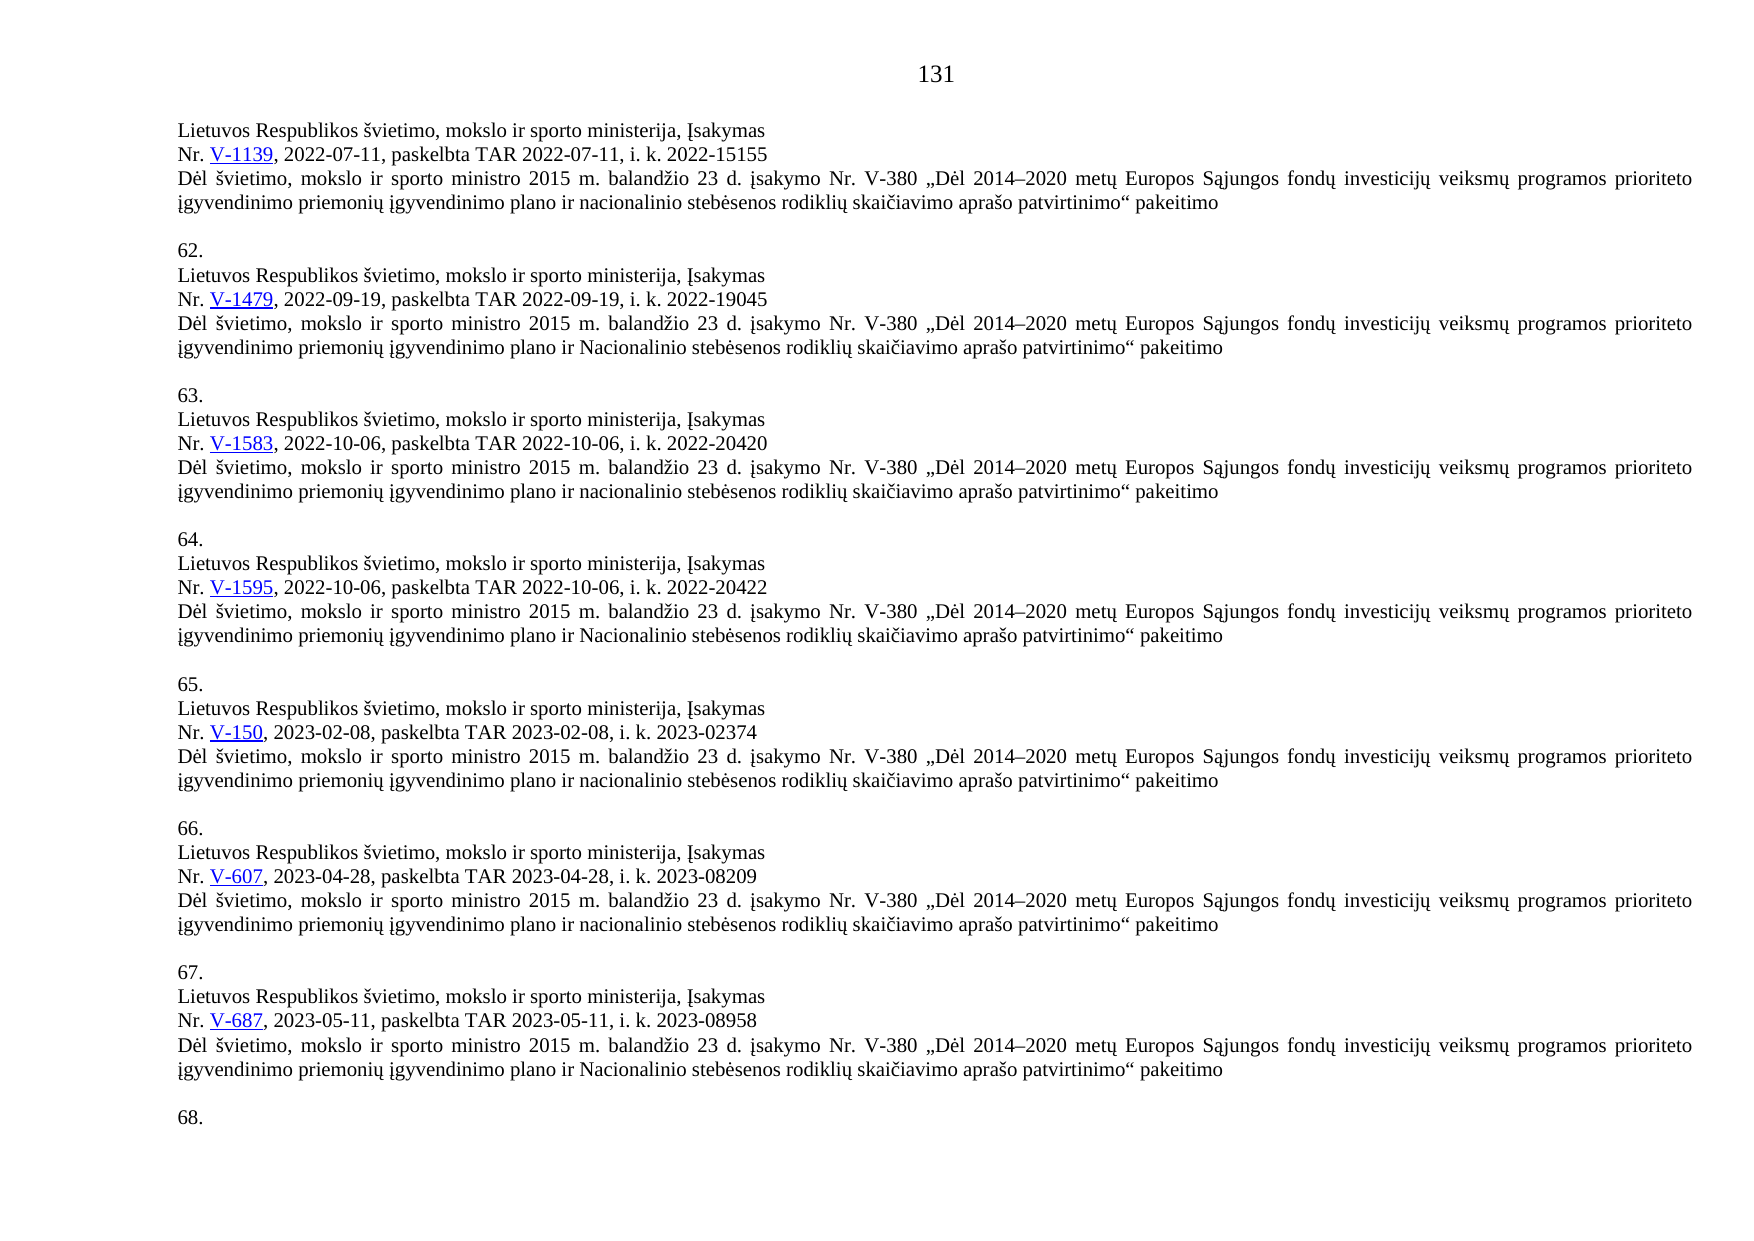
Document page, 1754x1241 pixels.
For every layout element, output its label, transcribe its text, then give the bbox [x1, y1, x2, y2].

text Lietuvos Respublikos švietimo, mokslo ir sporto ministerija, Įsakymas [177, 262, 1695, 287]
text Lietuvos Respublikos švietimo, mokslo ir sporto ministerija, Įsakymas [177, 984, 1695, 1008]
text Dėl švietimo, mokslo ir sporto ministro 2015 m. balandžio 23 d. įsakymo Nr. V-380 „Dėl 2014–2020 metų Europos Sąjungos fondų investicijų veiksmų programos prioriteto įgyvendinimo priemonių įgyvendinimo plano ir nacionalinio stebėsenos rodiklių skaičiavimo aprašo patvirtinimo“ pakeitimo [177, 888, 1695, 936]
text Nr. V-687, 2023-05-11, paskelbta TAR 2023-05-11, i. k. 2023-08958 [177, 1008, 1695, 1032]
text Lietuvos Respublikos švietimo, mokslo ir sporto ministerija, Įsakymas [177, 407, 1695, 431]
text Dėl švietimo, mokslo ir sporto ministro 2015 m. balandžio 23 d. įsakymo Nr. V-380 „Dėl 2014–2020 metų Europos Sąjungos fondų investicijų veiksmų programos prioriteto įgyvendinimo priemonių įgyvendinimo plano ir nacionalinio stebėsenos rodiklių skaičiavimo aprašo patvirtinimo“ pakeitimo [177, 744, 1695, 792]
text Lietuvos Respublikos švietimo, mokslo ir sporto ministerija, Įsakymas [177, 118, 1695, 142]
text Nr. V-1139, 2022-07-11, paskelbta TAR 2022-07-11, i. k. 2022-15155 [177, 142, 1695, 166]
text 65. [177, 672, 1695, 696]
text 68. [177, 1105, 1695, 1129]
text Dėl švietimo, mokslo ir sporto ministro 2015 m. balandžio 23 d. įsakymo Nr. V-380 „Dėl 2014–2020 metų Europos Sąjungos fondų investicijų veiksmų programos prioriteto įgyvendinimo priemonių įgyvendinimo plano ir Nacionalinio stebėsenos rodiklių skaičiavimo aprašo patvirtinimo“ pakeitimo [177, 1032, 1695, 1081]
text 62. [177, 238, 1695, 262]
text Dėl švietimo, mokslo ir sporto ministro 2015 m. balandžio 23 d. įsakymo Nr. V-380 „Dėl 2014–2020 metų Europos Sąjungos fondų investicijų veiksmų programos prioriteto įgyvendinimo priemonių įgyvendinimo plano ir Nacionalinio stebėsenos rodiklių skaičiavimo aprašo patvirtinimo“ pakeitimo [177, 311, 1695, 359]
text Dėl švietimo, mokslo ir sporto ministro 2015 m. balandžio 23 d. įsakymo Nr. V-380 „Dėl 2014–2020 metų Europos Sąjungos fondų investicijų veiksmų programos prioriteto įgyvendinimo priemonių įgyvendinimo plano ir nacionalinio stebėsenos rodiklių skaičiavimo aprašo patvirtinimo“ pakeitimo [177, 455, 1695, 503]
text Lietuvos Respublikos švietimo, mokslo ir sporto ministerija, Įsakymas [177, 696, 1695, 720]
text Dėl švietimo, mokslo ir sporto ministro 2015 m. balandžio 23 d. įsakymo Nr. V-380 „Dėl 2014–2020 metų Europos Sąjungos fondų investicijų veiksmų programos prioriteto įgyvendinimo priemonių įgyvendinimo plano ir nacionalinio stebėsenos rodiklių skaičiavimo aprašo patvirtinimo“ pakeitimo [177, 166, 1695, 214]
text 63. [177, 383, 1695, 407]
text Nr. V-1595, 2022-10-06, paskelbta TAR 2022-10-06, i. k. 2022-20422 [177, 575, 1695, 599]
text Dėl švietimo, mokslo ir sporto ministro 2015 m. balandžio 23 d. įsakymo Nr. V-380 „Dėl 2014–2020 metų Europos Sąjungos fondų investicijų veiksmų programos prioriteto įgyvendinimo priemonių įgyvendinimo plano ir Nacionalinio stebėsenos rodiklių skaičiavimo aprašo patvirtinimo“ pakeitimo [177, 599, 1695, 647]
text 66. [177, 816, 1695, 840]
text 67. [177, 960, 1695, 984]
text Nr. V-150, 2023-02-08, paskelbta TAR 2023-02-08, i. k. 2023-02374 [177, 720, 1695, 744]
text 64. [177, 527, 1695, 551]
text Nr. V-1479, 2022-09-19, paskelbta TAR 2022-09-19, i. k. 2022-19045 [177, 287, 1695, 311]
text Lietuvos Respublikos švietimo, mokslo ir sporto ministerija, Įsakymas [177, 551, 1695, 575]
text Nr. V-1583, 2022-10-06, paskelbta TAR 2022-10-06, i. k. 2022-20420 [177, 431, 1695, 455]
text Lietuvos Respublikos švietimo, mokslo ir sporto ministerija, Įsakymas [177, 840, 1695, 864]
text Nr. V-607, 2023-04-28, paskelbta TAR 2023-04-28, i. k. 2023-08209 [177, 864, 1695, 888]
